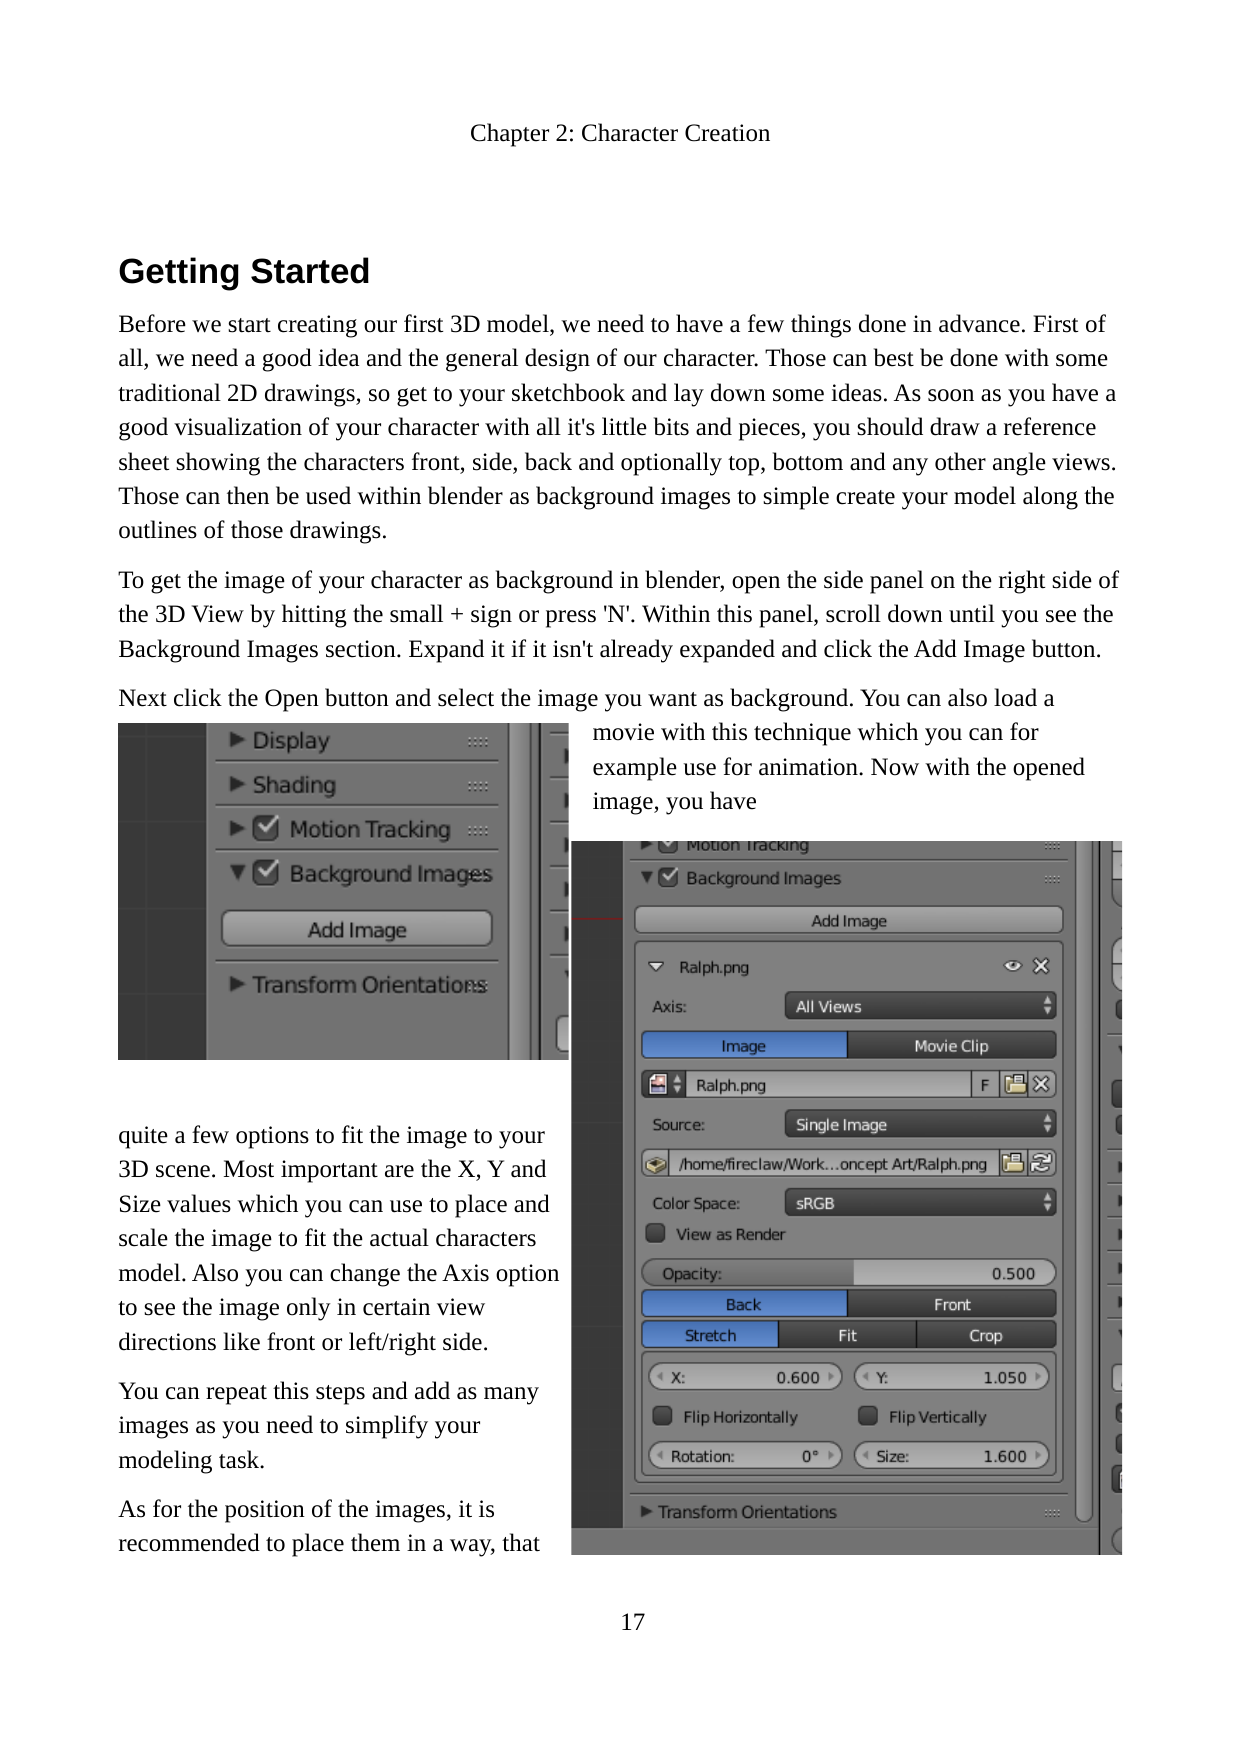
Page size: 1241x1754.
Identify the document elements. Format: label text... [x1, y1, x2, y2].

subtitle Getting Started [118, 250, 1122, 290]
picture [118, 723, 569, 1060]
picture [571, 841, 1123, 1555]
text Before we start creating our first 3D model, we need to have a few things done in advance. First of all, we need a good idea and the general design of our character. Those can best be done with some traditional 2D drawings, so get to your sketchbook and lay down some ideas. As soon as you have a good visualization of your character with all it's little bits and pieces, you should draw a reference sheet showing the characters front, side, back and optionally top, bottom and any other angle views. Those can then be used within blender as background images to simple create your model along the outlines of those drawings. [118, 309, 1122, 544]
text As for the position of the images, it is recommended to place them in a way, that [118, 1494, 1122, 1557]
text You can repeat this steps and add as many images as you need to simplify your modeling task. [118, 1376, 571, 1474]
text quite a few options to fit the image to your 3D scene. Most important are the X, Y and Size values which you can use to place and scale the image to fit the actual characters model. Also you can change the Axis option to see the image only in certain view directions like front or left/right side. [118, 1120, 571, 1356]
text To get the image of your character as background in blender, open the side panel on the right side of the 3D View by hitting the small + sign or press 'N'. Within this panel, scroll down until you see the Background Images section. Expand it if it isn't already expanded and click the Add Image button. [118, 565, 1122, 662]
text Next click the Open button and select the image you want as background. You can also load a movie with this technique which you can for example use for animation. Now with the opened image, you have [118, 683, 1122, 815]
